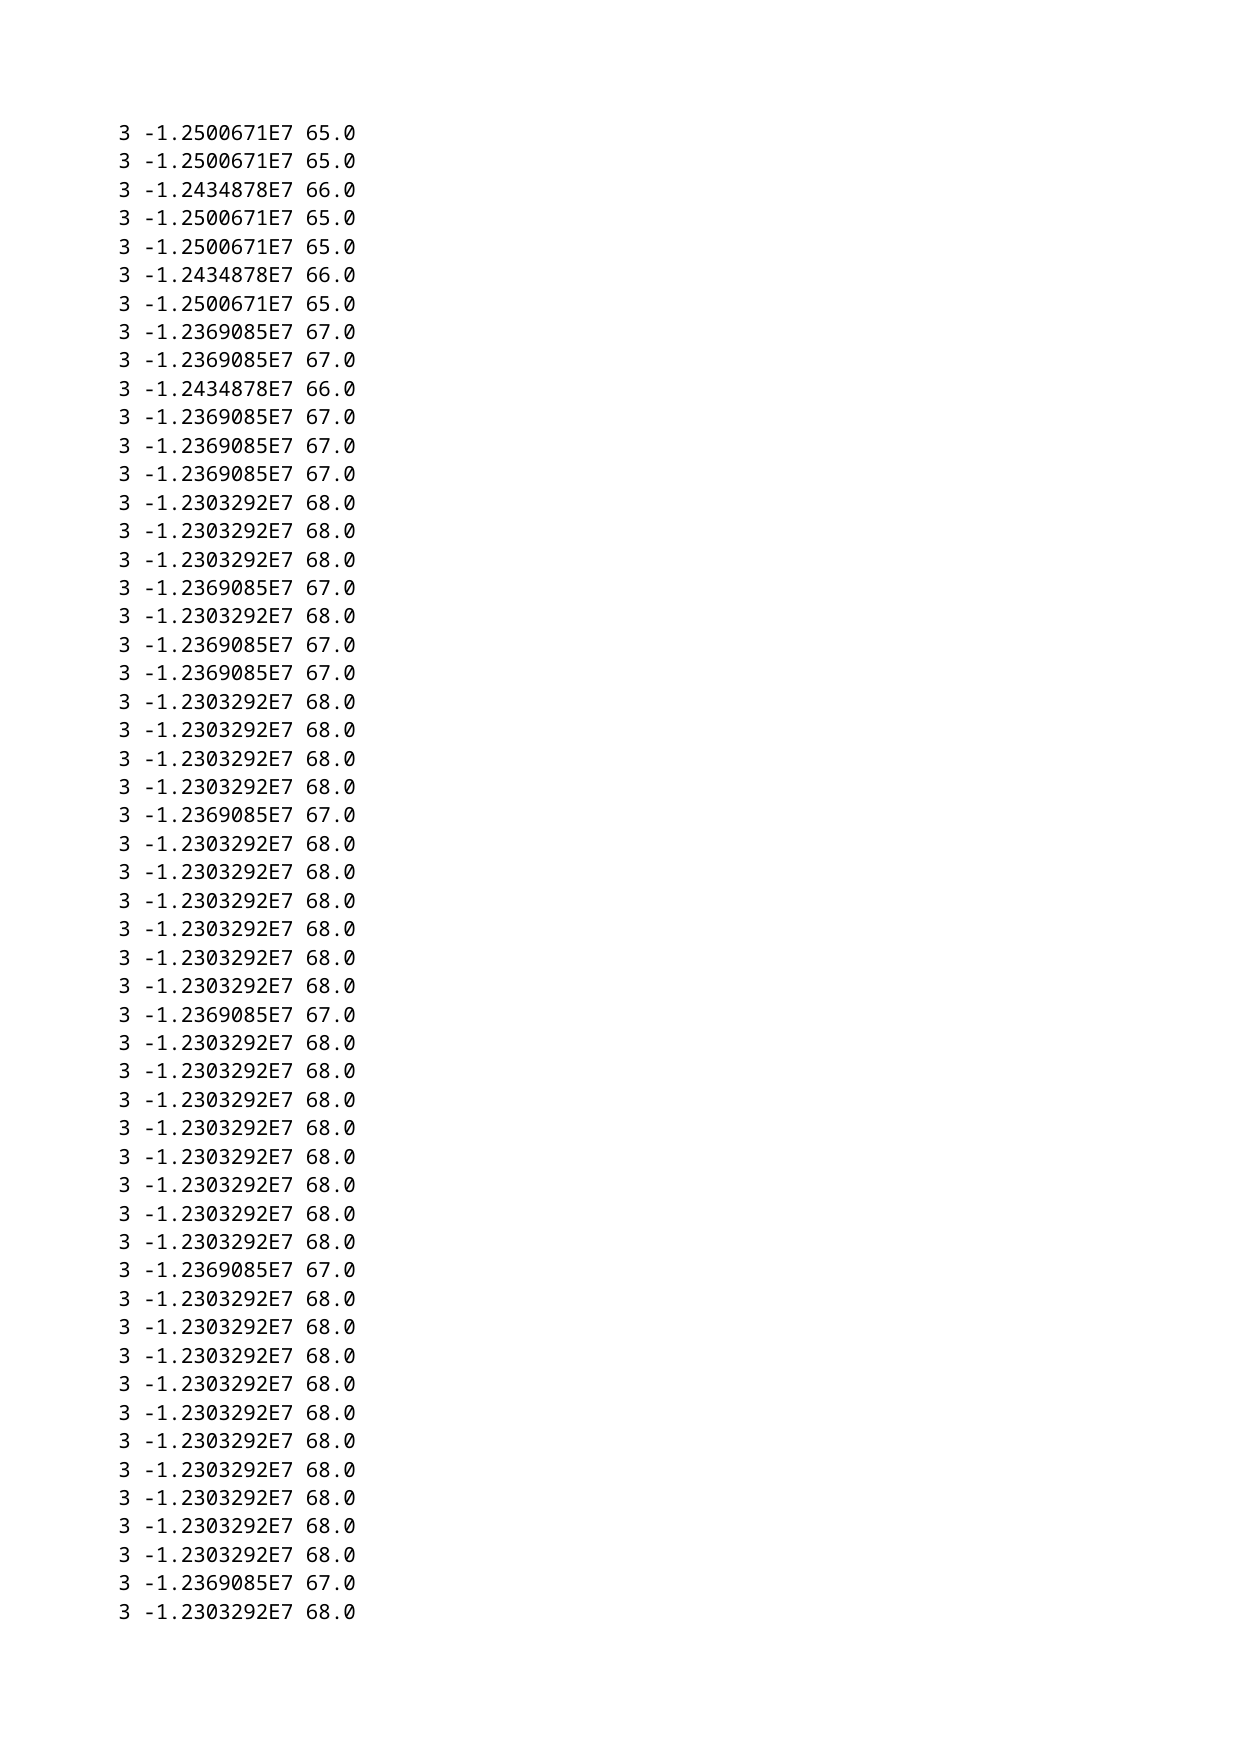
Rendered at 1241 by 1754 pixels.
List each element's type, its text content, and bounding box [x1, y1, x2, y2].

text 3 -1.2303292E7 68.0 [118, 1540, 1122, 1568]
text 3 -1.2303292E7 68.0 [118, 1455, 1122, 1483]
text 3 -1.2500671E7 65.0 [118, 118, 1122, 147]
text 3 -1.2303292E7 68.0 [118, 488, 1122, 516]
text 3 -1.2303292E7 68.0 [118, 1284, 1122, 1312]
text 3 -1.2303292E7 68.0 [118, 1227, 1122, 1256]
text 3 -1.2303292E7 68.0 [118, 829, 1122, 857]
text 3 -1.2303292E7 68.0 [118, 687, 1122, 715]
text 3 -1.2303292E7 68.0 [118, 1597, 1122, 1625]
text 3 -1.2303292E7 68.0 [118, 1170, 1122, 1199]
text 3 -1.2369085E7 67.0 [118, 431, 1122, 459]
text 3 -1.2500671E7 65.0 [118, 203, 1122, 232]
text 3 -1.2369085E7 67.0 [118, 658, 1122, 687]
text 3 -1.2369085E7 67.0 [118, 630, 1122, 658]
text 3 -1.2500671E7 65.0 [118, 289, 1122, 317]
text 3 -1.2500671E7 65.0 [118, 232, 1122, 260]
text 3 -1.2369085E7 67.0 [118, 1568, 1122, 1597]
text 3 -1.2369085E7 67.0 [118, 317, 1122, 346]
text 3 -1.2303292E7 68.0 [118, 943, 1122, 971]
text 3 -1.2303292E7 68.0 [118, 516, 1122, 545]
text 3 -1.2303292E7 68.0 [118, 1312, 1122, 1341]
text 3 -1.2303292E7 68.0 [118, 1369, 1122, 1398]
text 3 -1.2303292E7 68.0 [118, 914, 1122, 943]
text 3 -1.2303292E7 68.0 [118, 1483, 1122, 1512]
text 3 -1.2303292E7 68.0 [118, 1426, 1122, 1455]
text 3 -1.2434878E7 66.0 [118, 175, 1122, 203]
text 3 -1.2369085E7 67.0 [118, 1000, 1122, 1028]
text 3 -1.2303292E7 68.0 [118, 772, 1122, 801]
text 3 -1.2500671E7 65.0 [118, 147, 1122, 175]
text 3 -1.2303292E7 68.0 [118, 1057, 1122, 1085]
text 3 -1.2303292E7 68.0 [118, 1199, 1122, 1227]
text 3 -1.2369085E7 67.0 [118, 801, 1122, 829]
text 3 -1.2303292E7 68.0 [118, 545, 1122, 573]
text 3 -1.2303292E7 68.0 [118, 1341, 1122, 1369]
text 3 -1.2303292E7 68.0 [118, 1512, 1122, 1540]
text 3 -1.2369085E7 67.0 [118, 459, 1122, 488]
text 3 -1.2303292E7 68.0 [118, 1085, 1122, 1113]
text 3 -1.2369085E7 67.0 [118, 573, 1122, 602]
text 3 -1.2303292E7 68.0 [118, 857, 1122, 886]
text 3 -1.2434878E7 66.0 [118, 260, 1122, 289]
text 3 -1.2303292E7 68.0 [118, 744, 1122, 772]
text 3 -1.2303292E7 68.0 [118, 715, 1122, 744]
text 3 -1.2434878E7 66.0 [118, 374, 1122, 402]
text 3 -1.2369085E7 67.0 [118, 1256, 1122, 1284]
text 3 -1.2303292E7 68.0 [118, 1142, 1122, 1170]
text 3 -1.2303292E7 68.0 [118, 886, 1122, 914]
text 3 -1.2303292E7 68.0 [118, 1398, 1122, 1426]
text 3 -1.2369085E7 67.0 [118, 402, 1122, 431]
text 3 -1.2303292E7 68.0 [118, 1113, 1122, 1142]
text 3 -1.2303292E7 68.0 [118, 971, 1122, 1000]
text 3 -1.2303292E7 68.0 [118, 1028, 1122, 1057]
text 3 -1.2369085E7 67.0 [118, 346, 1122, 374]
text 3 -1.2303292E7 68.0 [118, 602, 1122, 630]
